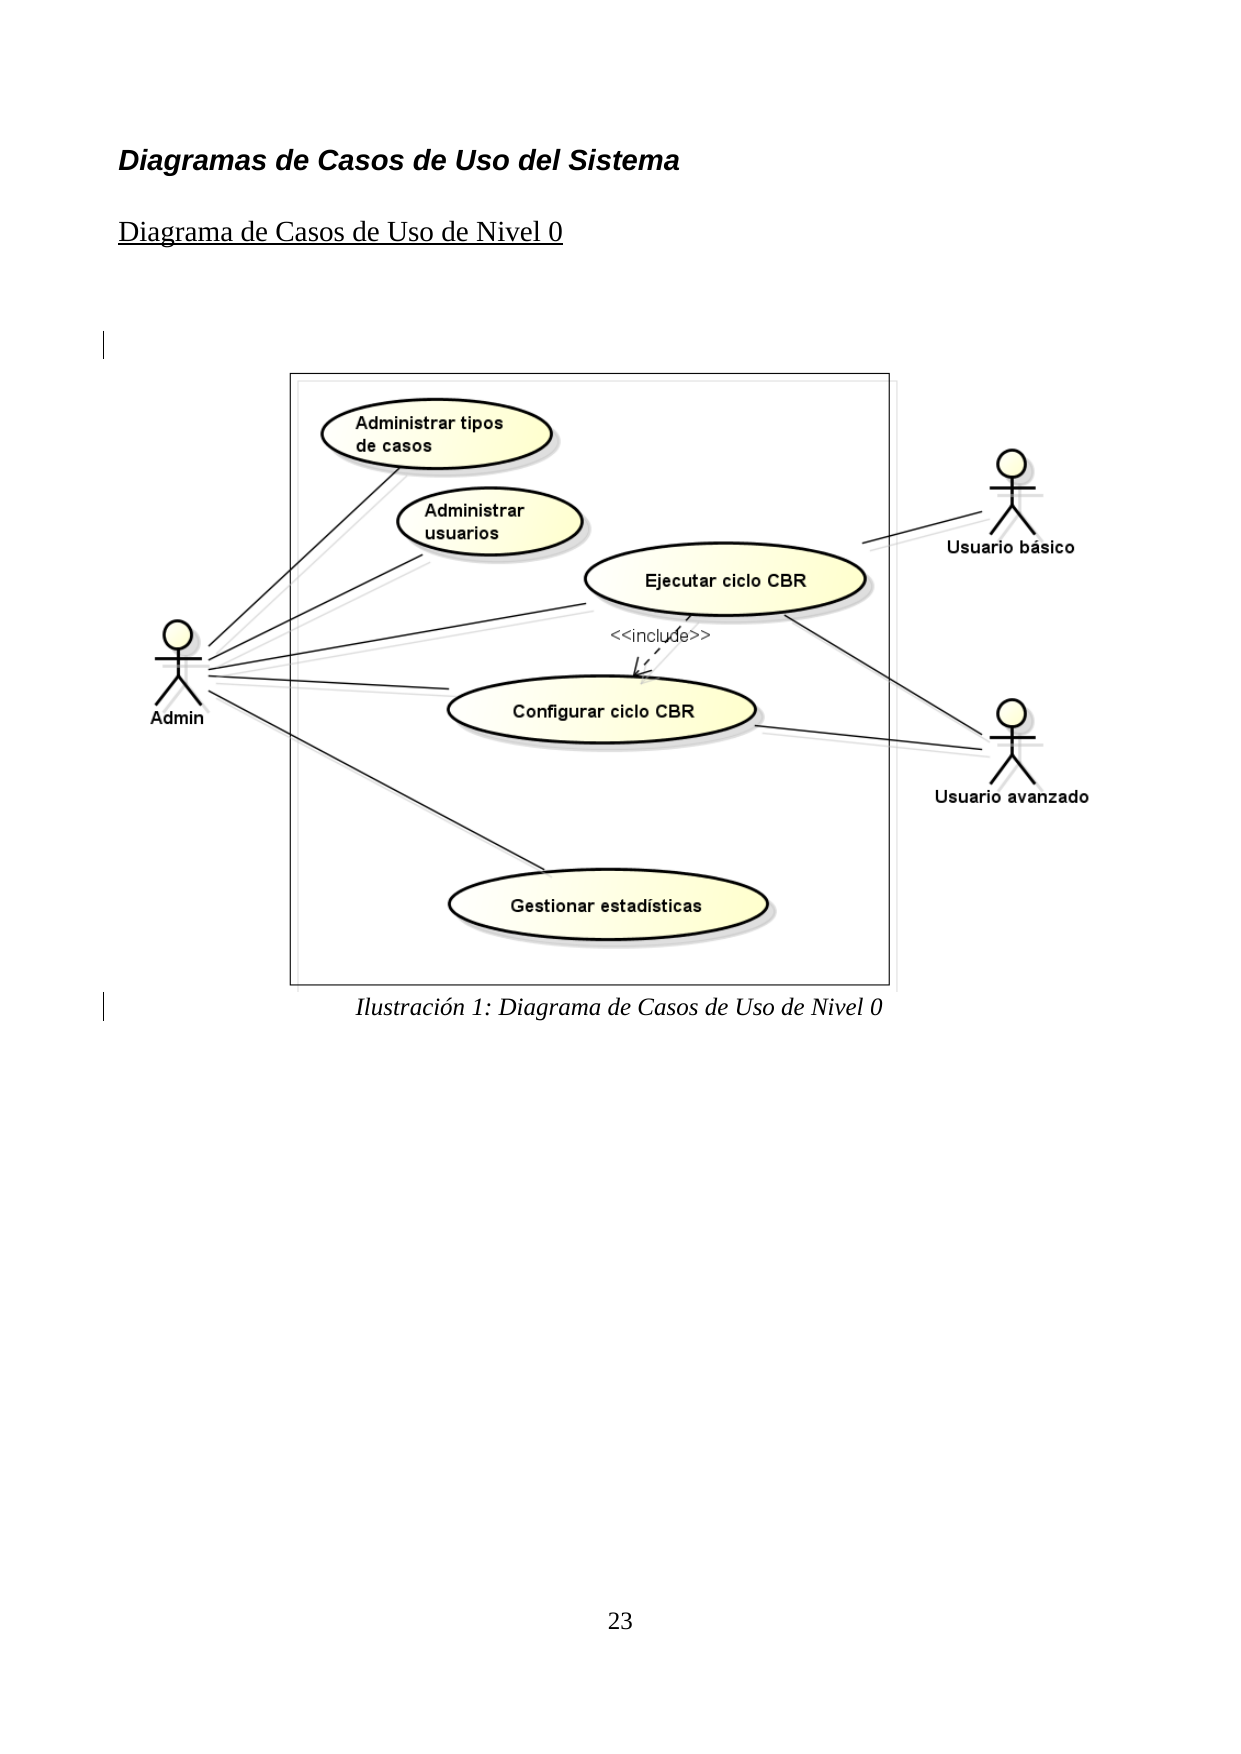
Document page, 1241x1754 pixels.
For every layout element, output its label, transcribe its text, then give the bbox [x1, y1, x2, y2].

subtitle Diagrama de Casos de Uso de Nivel 0 [118, 214, 1122, 248]
text Ilustración 1: Diagrama de Casos de Uso de Nivel 0 [118, 992, 1122, 1021]
subtitle Diagramas de Casos de Uso del Sistema [118, 143, 1122, 177]
picture [145, 360, 1095, 992]
